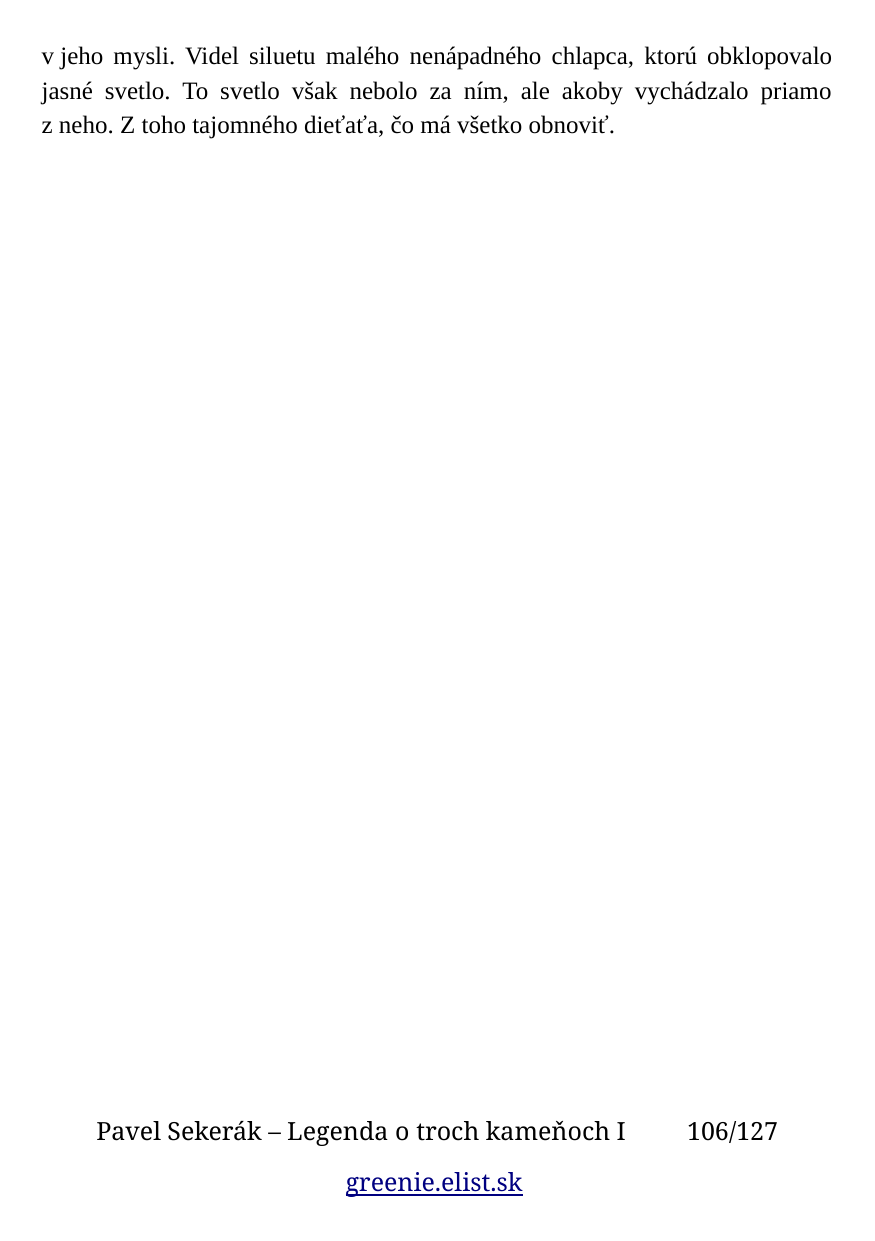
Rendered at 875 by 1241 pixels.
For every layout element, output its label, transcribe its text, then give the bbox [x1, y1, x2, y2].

text v jeho mysli. Videl siluetu malého nenápadného chlapca, ktorú obklopovalo jasné svetlo. To svetlo však nebolo za ním, ale akoby vychádzalo priamo z neho. Z toho tajomného dieťaťa, čo má všetko obnoviť. [41, 41, 833, 139]
